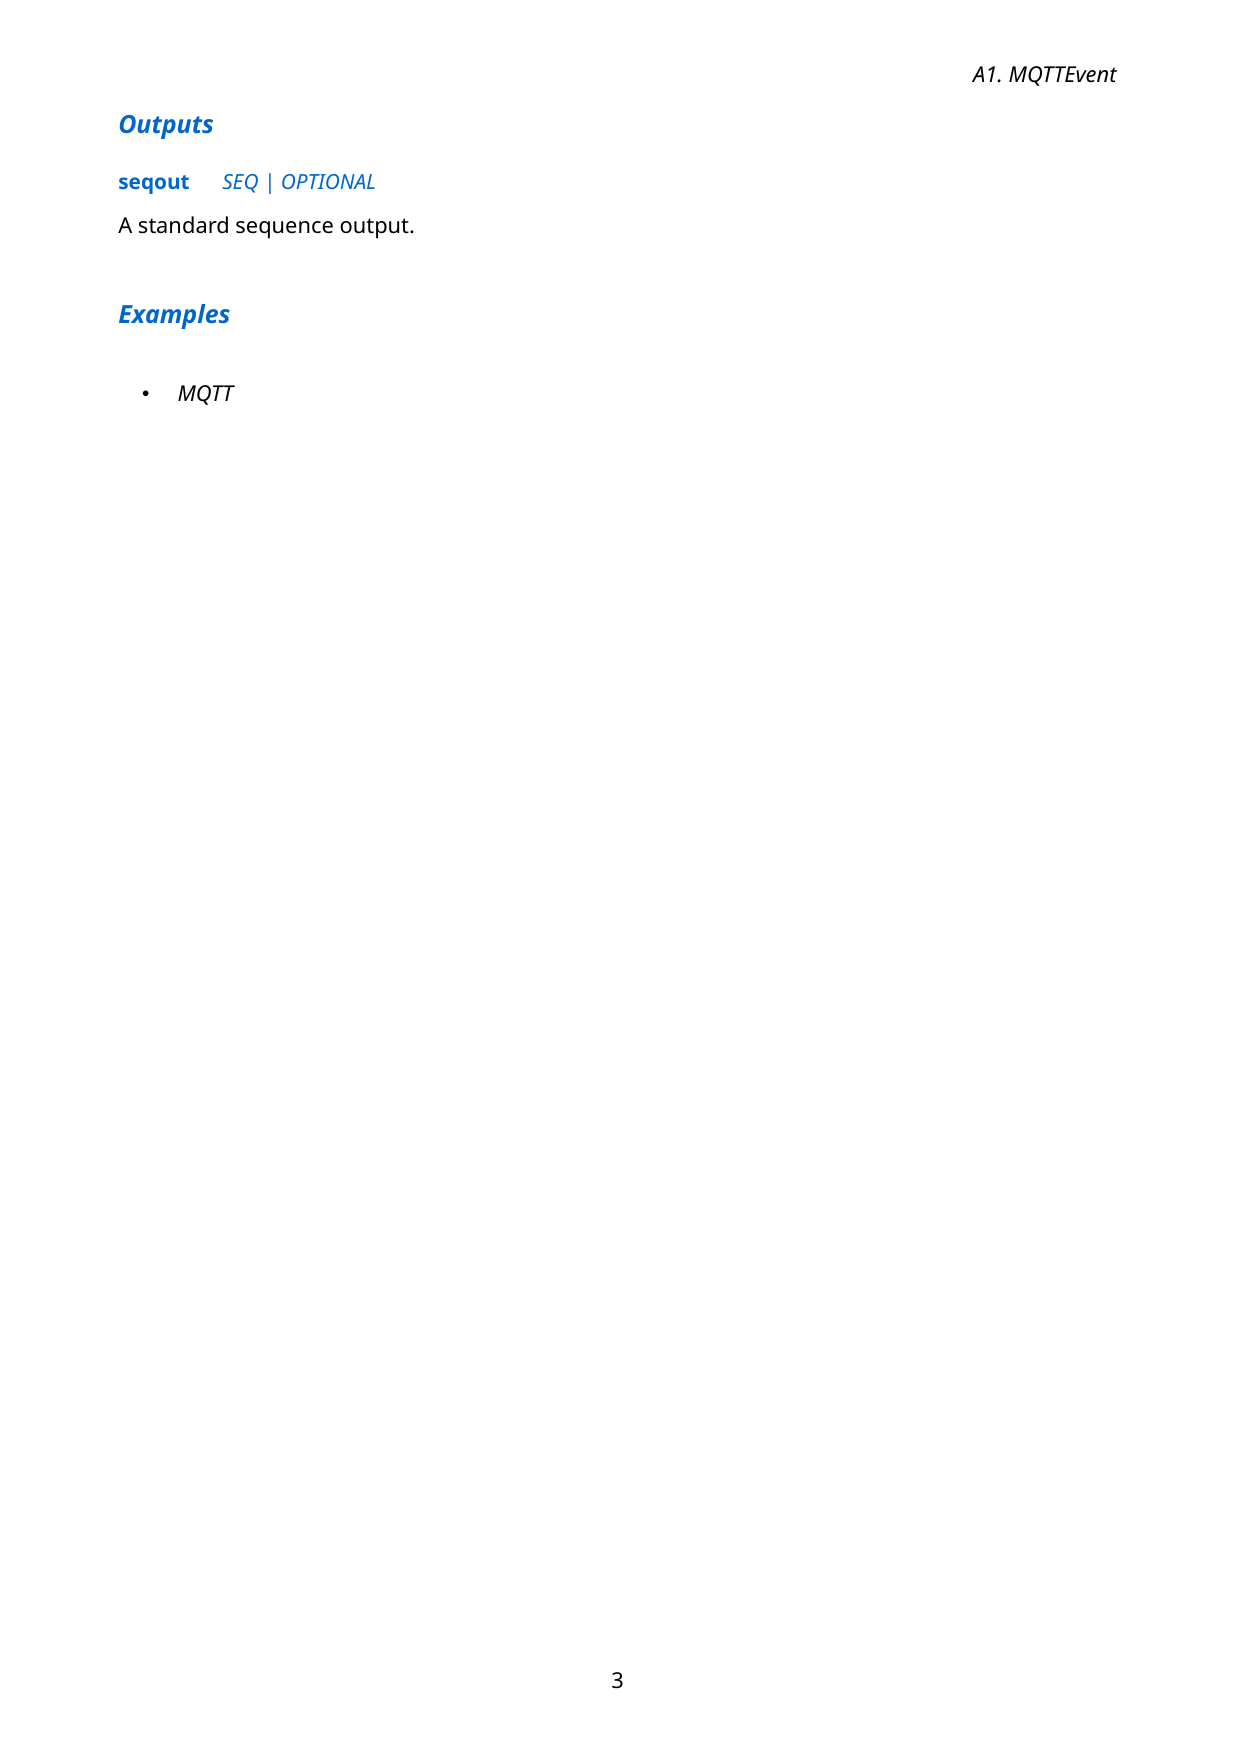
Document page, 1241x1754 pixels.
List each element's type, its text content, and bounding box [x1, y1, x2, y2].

list MQTT [142, 378, 1110, 408]
subtitle seqout SEQ | OPTIONAL [118, 167, 1122, 196]
subtitle Outputs [118, 107, 1122, 141]
text A standard sequence output. [118, 210, 1122, 240]
subtitle Examples [118, 297, 1122, 331]
